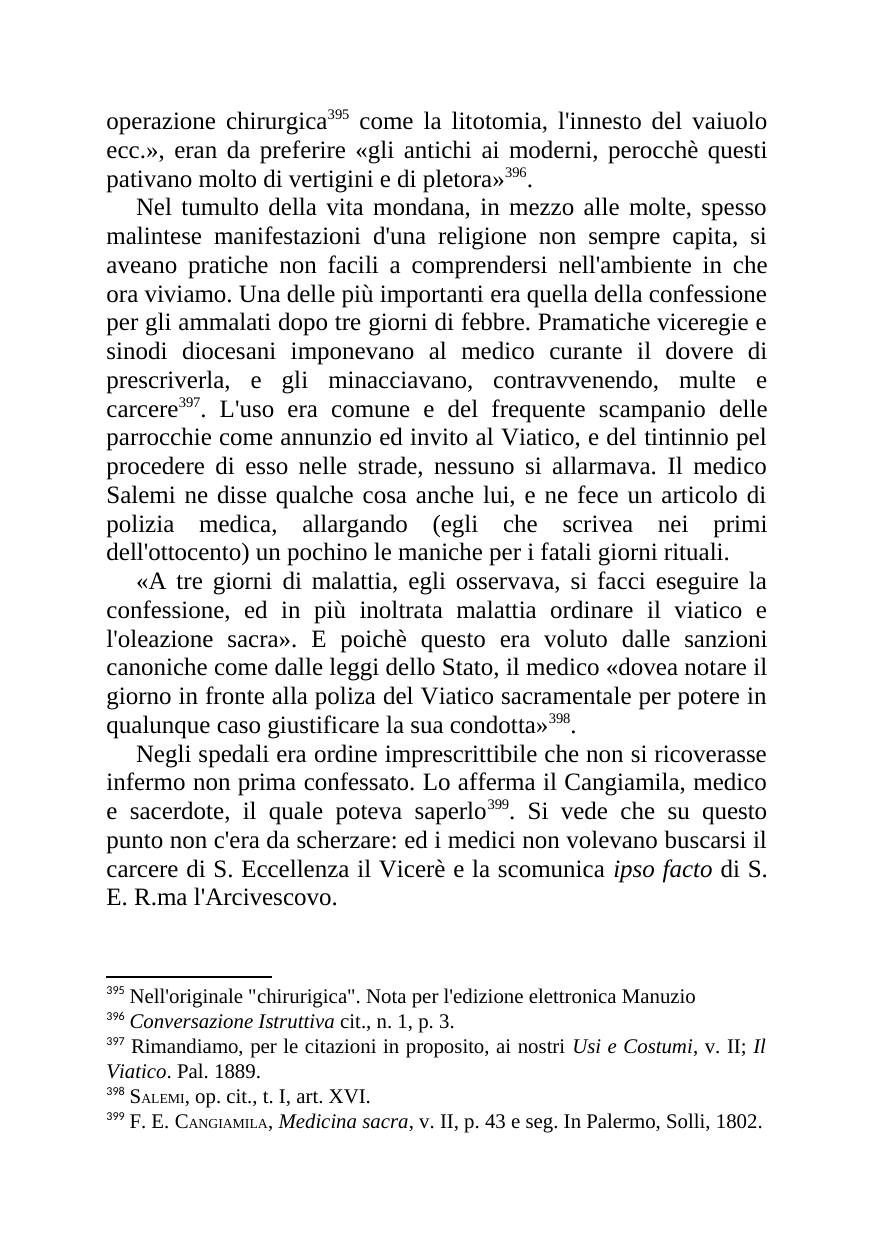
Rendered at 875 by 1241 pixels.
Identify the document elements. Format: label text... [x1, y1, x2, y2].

text Rimandiamo, per le citazioni in proposito, ai nostri Usi e Costumi, v. II; Il Viatico. Pal. 1889. [106, 1034, 768, 1083]
text Nell'originale "chirurigica". Nota per l'edizione elettronica Manuzio [106, 983, 768, 1008]
text Conversazione Istruttiva cit., n. 1, p. 3. [106, 1008, 768, 1034]
text Negli spedali era ordine imprescrittibile che non si ricoverasse infermo non prima confessato. Lo afferma il Cangiamila, medico e sacerdote, il quale poteva saperlo. Si vede che su questo punto non c'era da scherzare: ed i medici non volevano buscarsi il carcere di S. Eccellenza il Vicerè e la scomunica ipso facto di S. E. R.ma l'Arcivescovo. [106, 739, 768, 911]
text F. E. Cangiamila, Medicina sacra, v. II, p. 43 e seg. In Palermo, Solli, 1802. [106, 1108, 768, 1134]
text «A tre giorni di malattia, egli osservava, si facci eseguire la confessione, ed in più inoltrata malattia ordinare il viatico e l'oleazione sacra». E poichè questo era voluto dalle sanzioni canoniche come dalle leggi dello Stato, il medico «dovea notare il giorno in fronte alla poliza del Viatico sacramentale per potere in qualunque caso giustificare la sua condotta». [106, 566, 768, 739]
text operazione chirurgica come la litotomia, l'innesto del vaiuolo ecc.», eran da preferire «gli antichi ai moderni, perocchè questi pativano molto di vertigini e di pletora». [106, 106, 768, 192]
text Nel tumulto della vita mondana, in mezzo alle molte, spesso malintese manifestazioni d'una religione non sempre capita, si aveano pratiche non facili a comprendersi nell'ambiente in che ora viviamo. Una delle più importanti era quella della confessione per gli ammalati dopo tre giorni di febbre. Pramatiche viceregie e sinodi diocesani imponevano al medico curante il dovere di prescriverla, e gli minacciavano, contravvenendo, multe e carcere. L'uso era comune e del frequente scampanio delle parrocchie come annunzio ed invito al Viatico, e del tintinnio pel procedere di esso nelle strade, nessuno si allarmava. Il medico Salemi ne disse qualche cosa anche lui, e ne fece un articolo di polizia medica, allargando (egli che scrivea nei primi dell'ottocento) un pochino le maniche per i fatali giorni rituali. [106, 192, 768, 566]
text Salemi, op. cit., t. I, art. XVI. [106, 1083, 768, 1108]
